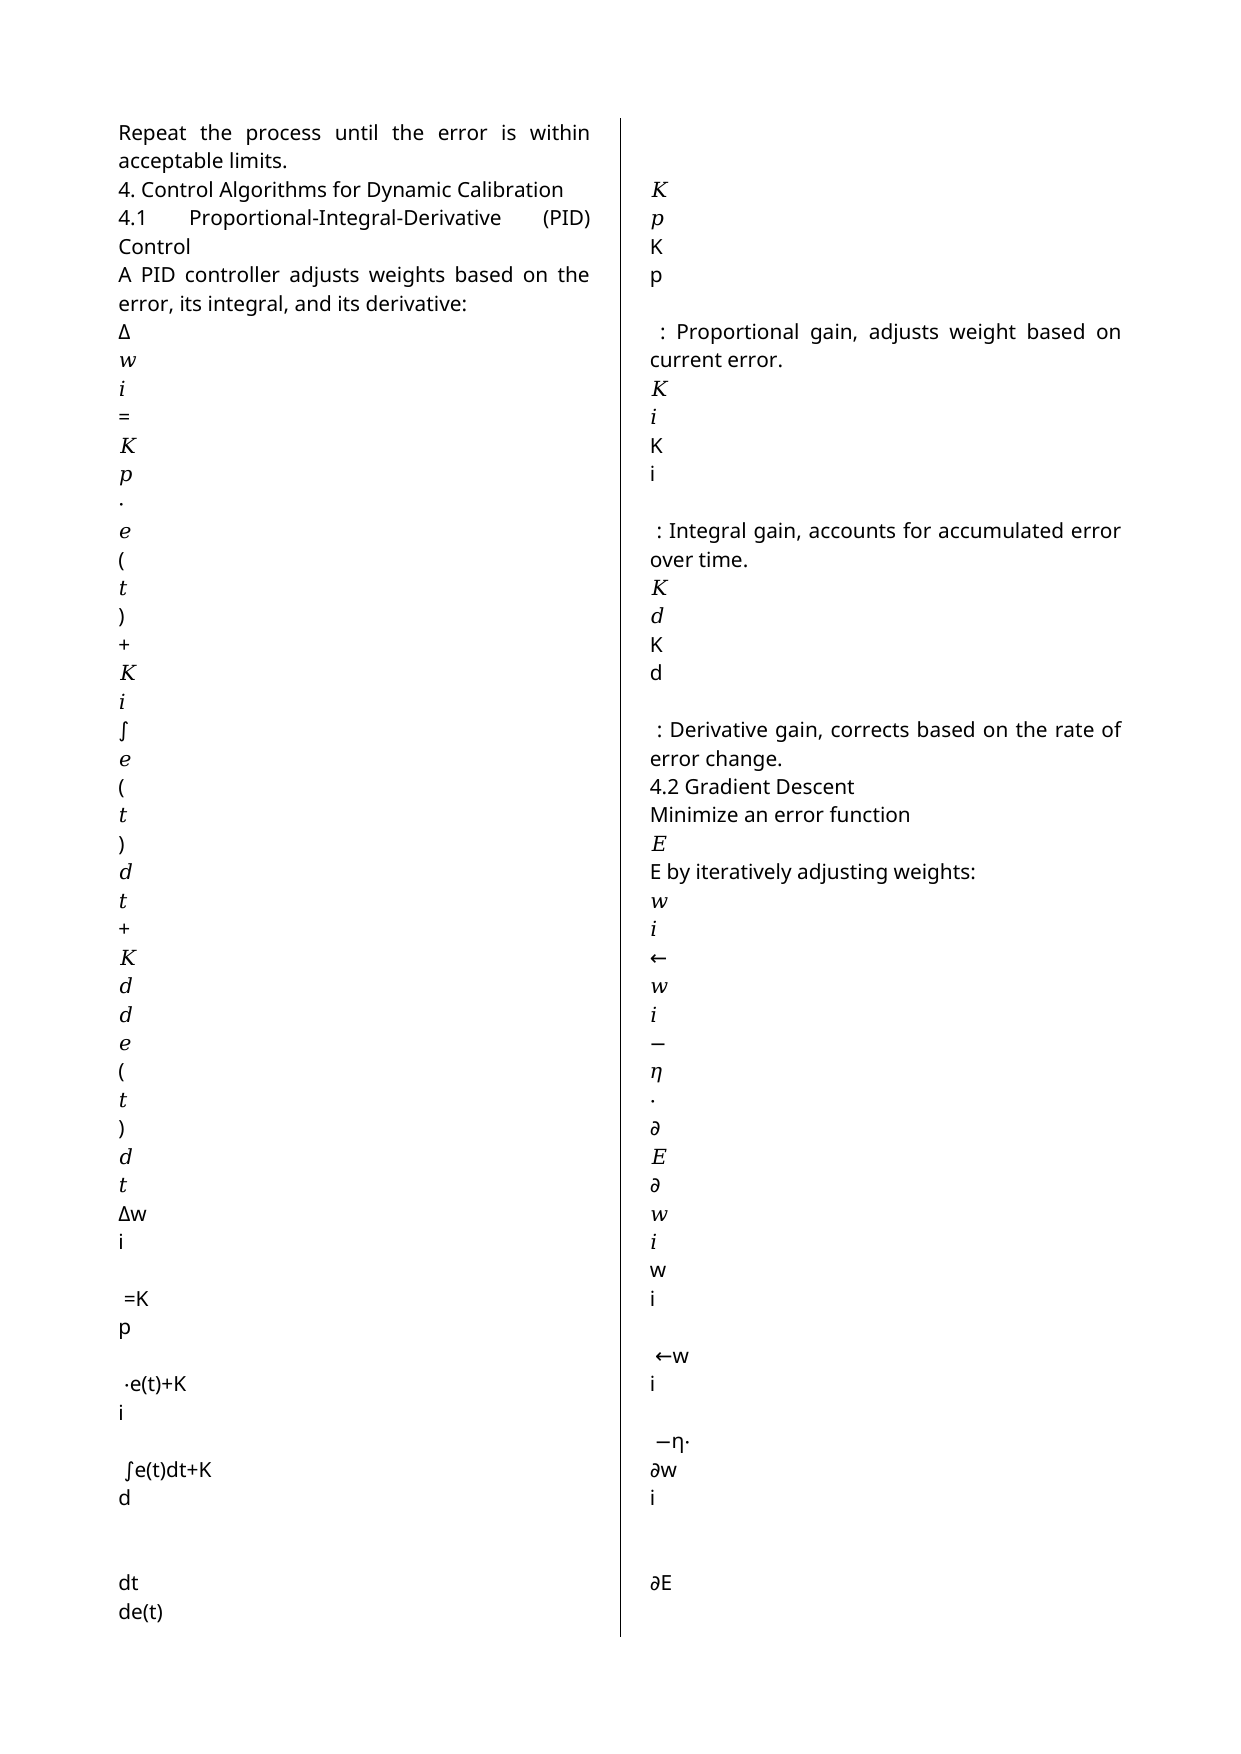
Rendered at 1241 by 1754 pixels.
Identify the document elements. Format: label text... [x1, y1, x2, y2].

text ​ [649, 1512, 1122, 1540]
text ) [118, 1113, 591, 1142]
text d [118, 1483, 591, 1512]
text de(t) [118, 1597, 591, 1625]
text d [649, 658, 1122, 687]
text 𝐾 [118, 658, 591, 687]
text ​ [118, 1256, 591, 1284]
text ∂w [649, 1455, 1122, 1483]
text ​ [649, 1398, 1122, 1426]
text + [118, 630, 591, 658]
text ⋅ [118, 488, 591, 516]
text ( [118, 545, 591, 573]
text 4.1 Proportional-Integral-Derivative (PID) Control [118, 203, 591, 260]
text w [649, 1256, 1122, 1284]
text ) [118, 829, 591, 857]
text ← [649, 943, 1122, 971]
text 4. Control Algorithms for Dynamic Calibration [118, 175, 591, 203]
text E by iteratively adjusting weights: [649, 857, 1122, 886]
text ​ [649, 1312, 1122, 1341]
text − [649, 1028, 1122, 1057]
text ←w [649, 1341, 1122, 1369]
text =K [118, 1284, 591, 1312]
text Δw [118, 1199, 591, 1227]
text 𝐾 [649, 374, 1122, 402]
text p [649, 260, 1122, 289]
text i [649, 459, 1122, 488]
text ∂ [649, 1170, 1122, 1199]
text 4.2 Gradient Descent [649, 772, 1122, 801]
text 𝑑 [118, 857, 591, 886]
text i [649, 1284, 1122, 1312]
text 𝐾 [118, 943, 591, 971]
text i [649, 1483, 1122, 1512]
text ​ [118, 1341, 591, 1369]
text ⋅e(t)+K [118, 1369, 591, 1398]
text 𝑤 [649, 886, 1122, 914]
text ​ [649, 488, 1122, 516]
text 𝑒 [118, 744, 591, 772]
text 𝑡 [118, 886, 591, 914]
text 𝑒 [118, 516, 591, 545]
text 𝑖 [649, 914, 1122, 943]
text ∂E [649, 1568, 1122, 1597]
text 𝐸 [649, 829, 1122, 857]
text 𝑑 [118, 1000, 591, 1028]
text 𝐸 [649, 1142, 1122, 1170]
text ⋅ [649, 1085, 1122, 1113]
text ​ [649, 1597, 1122, 1625]
text 𝐾 [649, 175, 1122, 203]
text 𝑖 [649, 402, 1122, 431]
text 𝑝 [649, 203, 1122, 232]
text ∫e(t)dt+K [118, 1455, 591, 1483]
text 𝑖 [118, 374, 591, 402]
text : Derivative gain, corrects based on the rate of error change. [649, 715, 1122, 772]
text ∫ [118, 715, 591, 744]
text i [118, 1398, 591, 1426]
text ​ [118, 1426, 591, 1455]
text 𝜂 [649, 1057, 1122, 1085]
text Repeat the process until the error is within acceptable limits. [118, 118, 591, 175]
text 𝑡 [118, 1170, 591, 1199]
text ​ [649, 289, 1122, 317]
text ( [118, 772, 591, 801]
text 𝑡 [118, 801, 591, 829]
text K [649, 232, 1122, 260]
text p [118, 1312, 591, 1341]
text i [649, 1369, 1122, 1398]
text : Integral gain, accounts for accumulated error over time. [649, 516, 1122, 573]
text dt [118, 1568, 591, 1597]
text K [649, 431, 1122, 459]
text = [118, 402, 591, 431]
text 𝑡 [118, 1085, 591, 1113]
text ( [118, 1057, 591, 1085]
text 𝑑 [649, 602, 1122, 630]
text 𝐾 [649, 573, 1122, 602]
text + [118, 914, 591, 943]
text Minimize an error function [649, 801, 1122, 829]
text Δ [118, 317, 591, 346]
text ​ [649, 118, 1122, 147]
text 𝐾 [118, 431, 591, 459]
text 𝑑 [118, 971, 591, 1000]
text 𝑖 [118, 687, 591, 715]
text 𝑤 [649, 971, 1122, 1000]
text −η⋅ [649, 1426, 1122, 1455]
text A PID controller adjusts weights based on the error, its integral, and its derivative: [118, 260, 591, 317]
text ​ [118, 1512, 591, 1540]
text 𝑝 [118, 459, 591, 488]
text 𝑤 [649, 1199, 1122, 1227]
text i [118, 1227, 591, 1256]
text 𝑖 [649, 1227, 1122, 1256]
text K [649, 630, 1122, 658]
text 𝑡 [118, 573, 591, 602]
text 𝑒 [118, 1028, 591, 1057]
text ​ [649, 687, 1122, 715]
text 𝑖 [649, 1000, 1122, 1028]
text ∂ [649, 1113, 1122, 1142]
text 𝑤 [118, 346, 591, 374]
text ) [118, 602, 591, 630]
text 𝑑 [118, 1142, 591, 1170]
text : Proportional gain, adjusts weight based on current error. [649, 317, 1122, 374]
